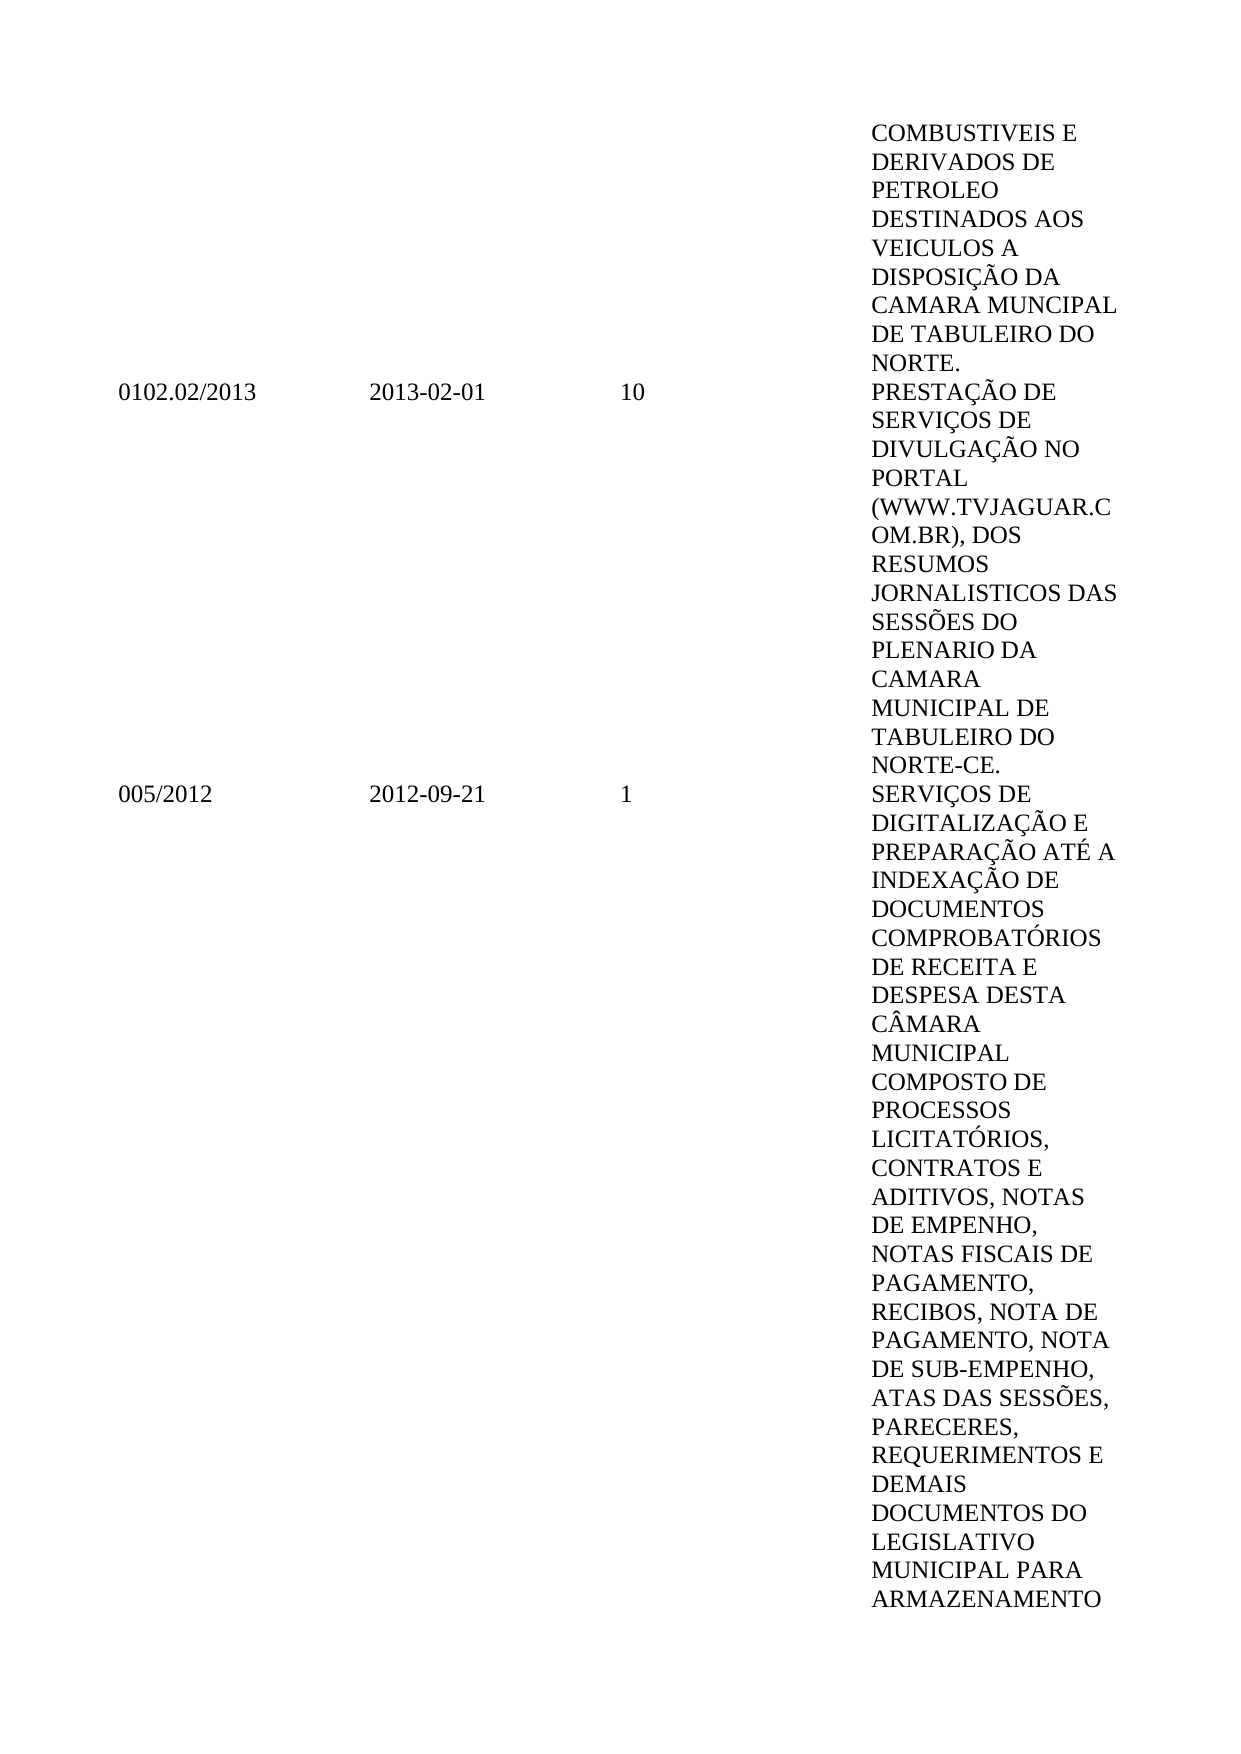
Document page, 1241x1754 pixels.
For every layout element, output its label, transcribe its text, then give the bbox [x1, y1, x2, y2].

table_cell PRESTAÇÃO DE SERVIÇOS DE DIVULGAÇÃO NO PORTAL (WWW.TVJAGUAR.COM.BR), DOS RESUMOS JORNALISTICOS DAS SESSÕES DO PLENARIO DA CAMARA MUNICIPAL DE TABULEIRO DO NORTE-CE. [871, 377, 1122, 779]
table_cell 10 [620, 377, 871, 779]
table_cell [369, 118, 620, 377]
table_cell COMBUSTIVEIS E DERIVADOS DE PETROLEO DESTINADOS AOS VEICULOS A DISPOSIÇÃO DA CAMARA MUNCIPAL DE TABULEIRO DO NORTE. [871, 118, 1122, 377]
table_cell 2013-02-01 [369, 377, 620, 779]
table_cell 1 [620, 779, 871, 1613]
table_cell [620, 118, 871, 377]
table_cell 005/2012 [118, 779, 369, 1613]
table_cell [118, 118, 369, 377]
table_cell 2012-09-21 [369, 779, 620, 1613]
table_cell 0102.02/2013 [118, 377, 369, 779]
table_cell SERVIÇOS DE DIGITALIZAÇÃO E PREPARAÇÃO ATÉ A INDEXAÇÃO DE DOCUMENTOS COMPROBATÓRIOS DE RECEITA E DESPESA DESTA CÂMARA MUNICIPAL COMPOSTO DE PROCESSOS LICITATÓRIOS, CONTRATOS E ADITIVOS, NOTAS DE EMPENHO, NOTAS FISCAIS DE PAGAMENTO, RECIBOS, NOTA DE PAGAMENTO, NOTA DE SUB-EMPENHO, ATAS DAS SESSÕES, PARECERES, REQUERIMENTOS E DEMAIS DOCUMENTOS DO LEGISLATIVO MUNICIPAL PARA ARMAZENAMENTO [871, 779, 1122, 1613]
